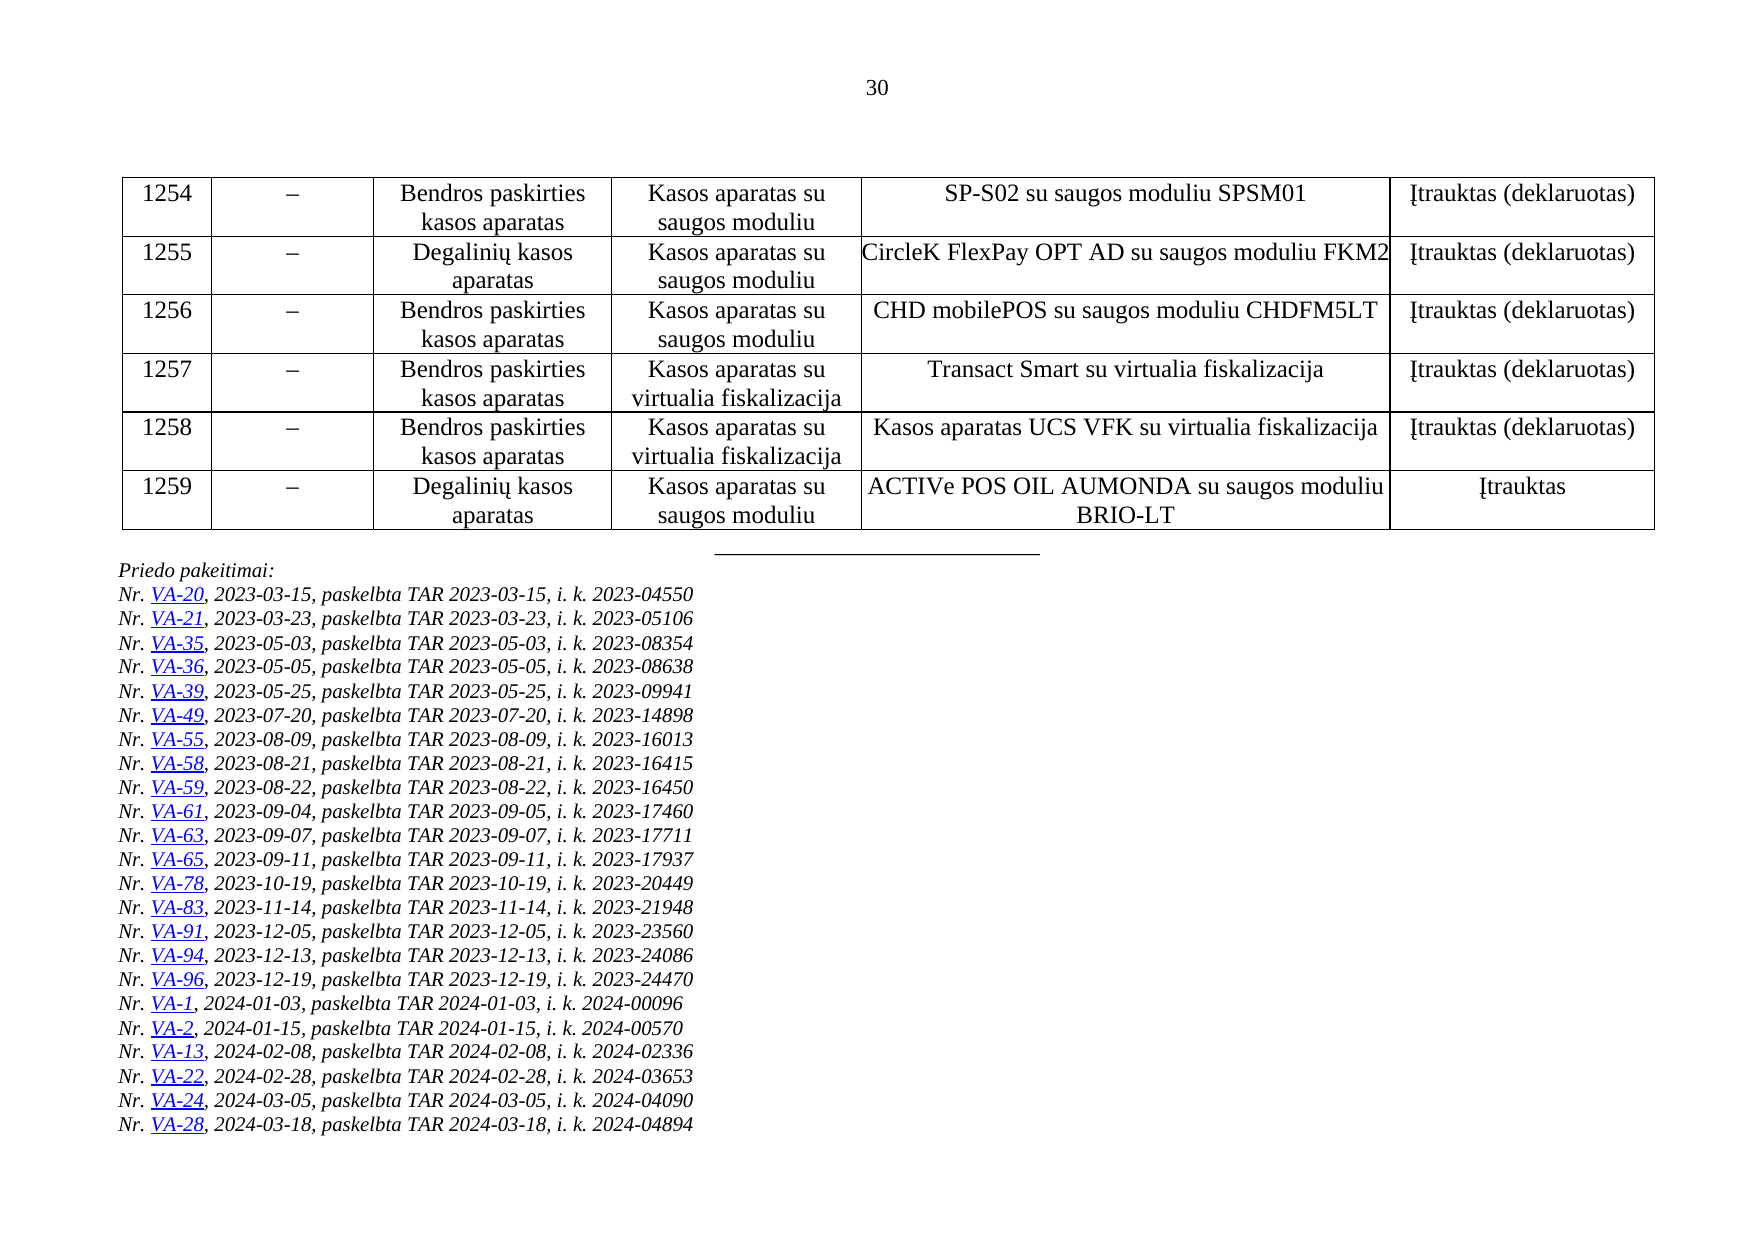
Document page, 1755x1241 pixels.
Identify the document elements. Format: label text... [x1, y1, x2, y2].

text Nr. VA-61, 2023-09-04, paskelbta TAR 2023-09-05, i. k. 2023-17460 [118, 799, 1636, 823]
table_cell – [212, 413, 373, 470]
text Nr. VA-91, 2023-12-05, paskelbta TAR 2023-12-05, i. k. 2023-23560 [118, 919, 1636, 943]
table_cell Įtrauktas (deklaruotas) [1391, 413, 1654, 470]
table_cell 1259 [123, 471, 211, 528]
table_cell [118, 236, 122, 294]
text Nr. VA-39, 2023-05-25, paskelbta TAR 2023-05-25, i. k. 2023-09941 [118, 678, 1636, 703]
text Nr. VA-78, 2023-10-19, paskelbta TAR 2023-10-19, i. k. 2023-20449 [118, 871, 1636, 895]
table_cell [118, 294, 122, 353]
text Nr. VA-20, 2023-03-15, paskelbta TAR 2023-03-15, i. k. 2023-04550 [118, 582, 1636, 606]
text Nr. VA-49, 2023-07-20, paskelbta TAR 2023-07-20, i. k. 2023-14898 [118, 703, 1636, 727]
table_cell – [212, 178, 373, 236]
table_cell [118, 411, 122, 470]
table_cell Kasos aparatas su saugos moduliu [612, 295, 861, 353]
table_cell 1258 [123, 413, 211, 470]
text Nr. VA-65, 2023-09-11, paskelbta TAR 2023-09-11, i. k. 2023-17937 [118, 847, 1636, 871]
text Nr. VA-13, 2024-02-08, paskelbta TAR 2024-02-08, i. k. 2024-02336 [118, 1039, 1636, 1063]
table_cell Kasos aparatas UCS VFK su virtualia fiskalizacija [862, 413, 1389, 470]
table_cell Bendros paskirties kasos aparatas [374, 413, 611, 470]
text Nr. VA-63, 2023-09-07, paskelbta TAR 2023-09-07, i. k. 2023-17711 [118, 823, 1636, 847]
table_cell [118, 353, 122, 411]
text Nr. VA-35, 2023-05-03, paskelbta TAR 2023-05-03, i. k. 2023-08354 [118, 630, 1636, 654]
table_cell Kasos aparatas su virtualia fiskalizacija [612, 354, 861, 411]
table_cell Bendros paskirties kasos aparatas [374, 354, 611, 411]
table_cell 1254 [123, 178, 211, 236]
text __________________________ [118, 529, 1636, 558]
table_cell Transact Smart su virtualia fiskalizacija [862, 354, 1389, 411]
table_cell 1257 [123, 354, 211, 411]
table_cell SP-S02 su saugos moduliu SPSM01 [862, 178, 1389, 236]
table_cell CircleK FlexPay OPT AD su saugos moduliu FKM2 [862, 237, 1389, 294]
table_cell 1256 [123, 295, 211, 353]
table_cell – [212, 295, 373, 353]
text Nr. VA-59, 2023-08-22, paskelbta TAR 2023-08-22, i. k. 2023-16450 [118, 775, 1636, 799]
text Nr. VA-36, 2023-05-05, paskelbta TAR 2023-05-05, i. k. 2023-08638 [118, 654, 1636, 678]
text Nr. VA-58, 2023-08-21, paskelbta TAR 2023-08-21, i. k. 2023-16415 [118, 751, 1636, 775]
table_cell Kasos aparatas su saugos moduliu [612, 471, 861, 528]
text Nr. VA-24, 2024-03-05, paskelbta TAR 2024-03-05, i. k. 2024-04090 [118, 1088, 1636, 1112]
table_cell CHD mobilePOS su saugos moduliu CHDFM5LT [862, 295, 1389, 353]
table_cell Kasos aparatas su virtualia fiskalizacija [612, 413, 861, 470]
table_cell [118, 177, 122, 236]
table_cell Įtrauktas (deklaruotas) [1391, 178, 1654, 236]
text Nr. VA-55, 2023-08-09, paskelbta TAR 2023-08-09, i. k. 2023-16013 [118, 727, 1636, 751]
text Nr. VA-2, 2024-01-15, paskelbta TAR 2024-01-15, i. k. 2024-00570 [118, 1015, 1636, 1039]
text Priedo pakeitimai: [118, 558, 1636, 582]
table_cell – [212, 471, 373, 528]
table_cell Kasos aparatas su saugos moduliu [612, 237, 861, 294]
text Nr. VA-96, 2023-12-19, paskelbta TAR 2023-12-19, i. k. 2023-24470 [118, 967, 1636, 991]
table_cell Įtrauktas (deklaruotas) [1391, 295, 1654, 353]
table_cell 1255 [123, 237, 211, 294]
text Nr. VA-28, 2024-03-18, paskelbta TAR 2024-03-18, i. k. 2024-04894 [118, 1112, 1636, 1136]
table_cell Degalinių kasos aparatas [374, 237, 611, 294]
text Nr. VA-1, 2024-01-03, paskelbta TAR 2024-01-03, i. k. 2024-00096 [118, 991, 1636, 1015]
text Nr. VA-21, 2023-03-23, paskelbta TAR 2023-03-23, i. k. 2023-05106 [118, 606, 1636, 630]
table_cell Įtrauktas (deklaruotas) [1391, 354, 1654, 411]
table_cell Įtrauktas (deklaruotas) [1391, 237, 1654, 294]
table_cell ACTIVe POS OIL AUMONDA su saugos moduliu BRIO-LT [862, 471, 1389, 528]
text Nr. VA-83, 2023-11-14, paskelbta TAR 2023-11-14, i. k. 2023-21948 [118, 895, 1636, 919]
text Nr. VA-94, 2023-12-13, paskelbta TAR 2023-12-13, i. k. 2023-24086 [118, 943, 1636, 967]
table_cell – [212, 237, 373, 294]
table_cell – [212, 354, 373, 411]
table_cell Degalinių kasos aparatas [374, 471, 611, 528]
table_cell Įtrauktas [1391, 471, 1654, 528]
table_cell Bendros paskirties kasos aparatas [374, 178, 611, 236]
table_cell [118, 470, 122, 528]
table_cell Kasos aparatas su saugos moduliu [612, 178, 861, 236]
table_cell Bendros paskirties kasos aparatas [374, 295, 611, 353]
text Nr. VA-22, 2024-02-28, paskelbta TAR 2024-02-28, i. k. 2024-03653 [118, 1063, 1636, 1088]
